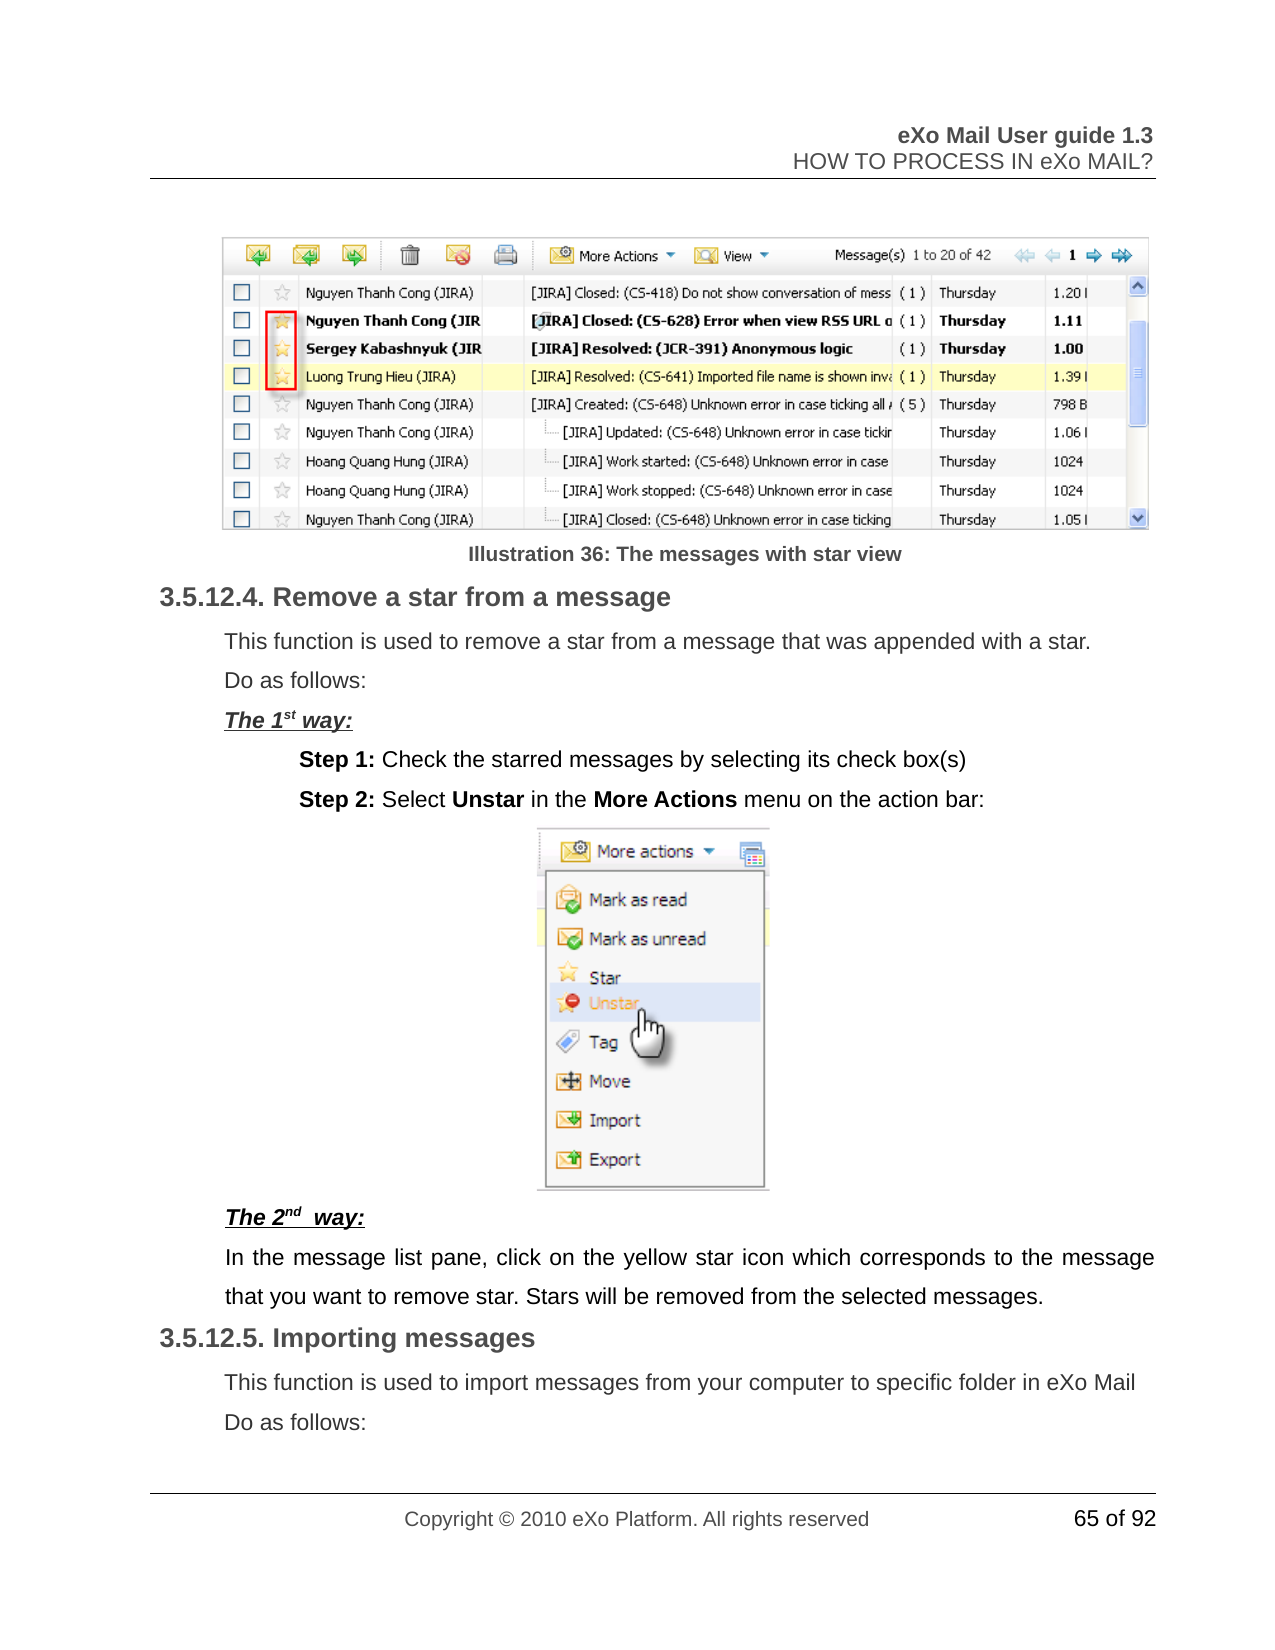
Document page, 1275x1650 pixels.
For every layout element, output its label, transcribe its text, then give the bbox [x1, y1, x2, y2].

text This function is used to remove a star from a message that was appended with a star. [224, 628, 1156, 654]
list Illustration 36: The messages with star view [221, 530, 1149, 565]
list Step 2: Select Unstar in the More Actions menu on the action bar: [261, 786, 1156, 812]
subtitle Importing messages [159, 1322, 1156, 1354]
text The 1st way: [224, 707, 1156, 733]
text Do as follows: [224, 667, 1156, 694]
text Do as follows: [224, 1409, 1156, 1435]
subtitle Remove a star from a message [159, 530, 1156, 612]
picture [536, 825, 770, 1191]
picture [221, 236, 1149, 530]
list In the message list pane, click on the yellow star icon which corresponds to the message that you want to remove star. Stars will be removed from the selected messages. [187, 1243, 1156, 1309]
list The 2nd way: [187, 1191, 1156, 1230]
list Step 1: Check the starred messages by selecting its check box(s) [261, 746, 1156, 773]
text This function is used to import messages from your computer to specific folder in eXo Mail [224, 1369, 1156, 1396]
